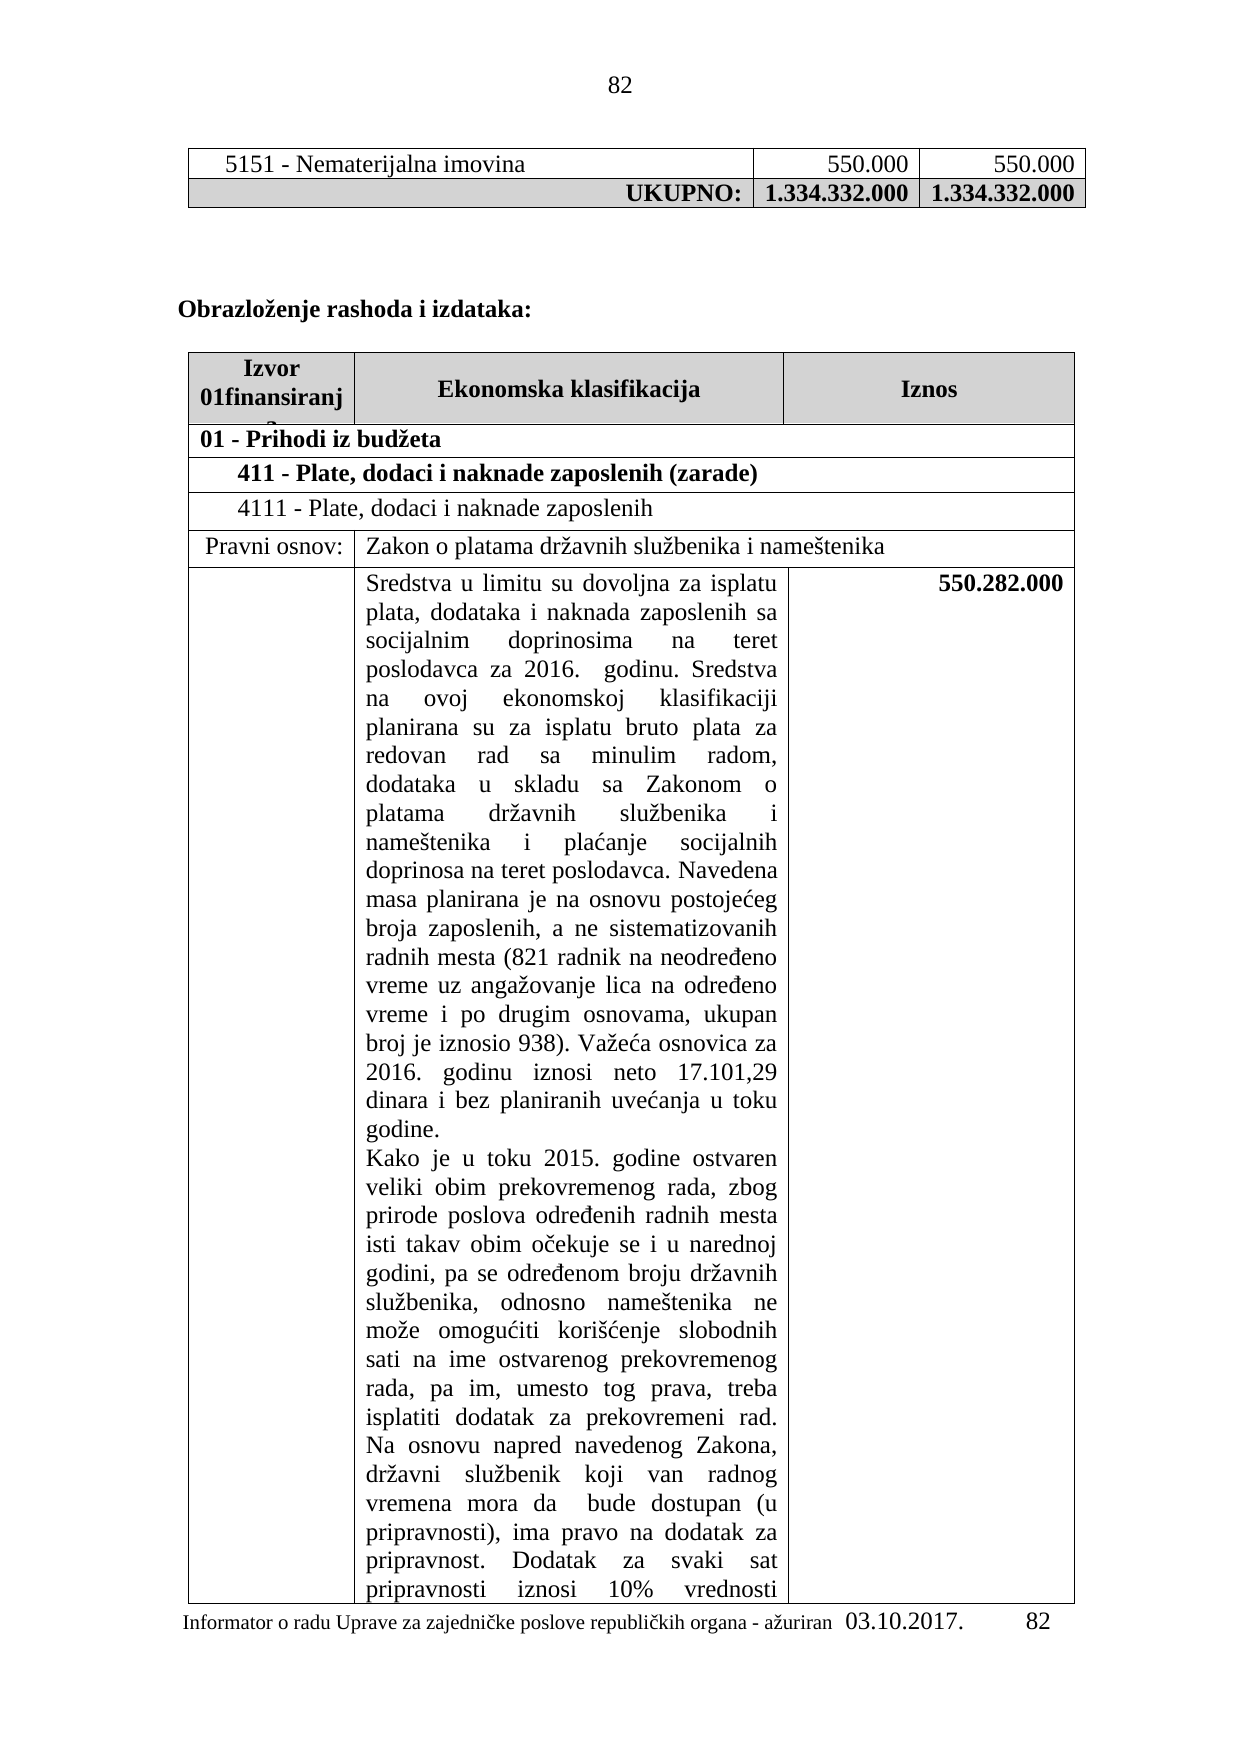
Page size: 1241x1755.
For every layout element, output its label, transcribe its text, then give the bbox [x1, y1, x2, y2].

table_cell [189, 568, 354, 1603]
table_cell 01 - Prihodi iz budžeta [189, 425, 1074, 457]
table_cell 550.282.000 [789, 568, 1074, 1603]
table_cell 411 - Plate, dodaci i naknade zaposlenih (zarade) [189, 458, 1074, 492]
table_cell 5151 - Nematerijalna imovina [189, 149, 753, 177]
table_header Ekonomska klasifikacija [355, 353, 783, 423]
text Obrazloženje rashoda i izdataka: [177, 294, 1063, 323]
table_cell Sredstva u limitu su dovolјna za isplatu plata, dodataka i naknada zaposlenih sa socijalnim doprinosima na teret poslodavca za 2016. godinu. Sredstva na ovoj ekonomskoj klasifikaciji planirana su za isplatu bruto plata za redovan rad sa minulim radom, dodataka u skladu sa Zakonom o platama državnih službenika i nameštenika i plaćanje socijalnih doprinosa na teret poslodavca. Navedena masa planirana je na osnovu postojećeg broja zaposlenih, a ne sistematizovanih radnih mesta (821 radnik na neodređeno vreme uz angažovanje lica na određeno vreme i po drugim osnovama, ukupan broj je iznosio 938). Važeća osnovica za 2016. godinu iznosi neto 17.101,29 dinara i bez planiranih uvećanja u toku godine. Kako je u toku 2015. godine ostvaren veliki obim prekovremenog rada, zbog prirode poslova određenih radnih mesta isti takav obim očekuje se i u narednoj godini, pa se određenom broju državnih službenika, odnosno nameštenika ne može omogućiti korišćenje slobodnih sati na ime ostvarenog prekovremenog rada, pa im, umesto tog prava, treba isplatiti dodatak za prekovremeni rad. Na osnovu napred navedenog Zakona, državni službenik koji van radnog vremena mora da bude dostupan (u pripravnosti), ima pravo na dodatak za pripravnost. Dodatak za svaki sat pripravnosti iznosi 10% vrednosti [355, 568, 788, 1603]
table_cell Pravni osnov: [189, 531, 354, 567]
table_header Izvor 01finansiranja [189, 353, 354, 423]
table_cell 1.334.332.000 [754, 179, 919, 207]
table_cell 550.000 [754, 149, 919, 177]
table_cell 1.334.332.000 [920, 179, 1085, 207]
table_header Iznos [784, 353, 1074, 423]
table_cell 4111 - Plate, dodaci i naknade zaposlenih [189, 493, 1074, 530]
table_cell Zakon o platama državnih službenika i nameštenika [355, 531, 1074, 567]
table_cell UKUPNO: [189, 179, 753, 207]
table_cell 550.000 [920, 149, 1085, 177]
